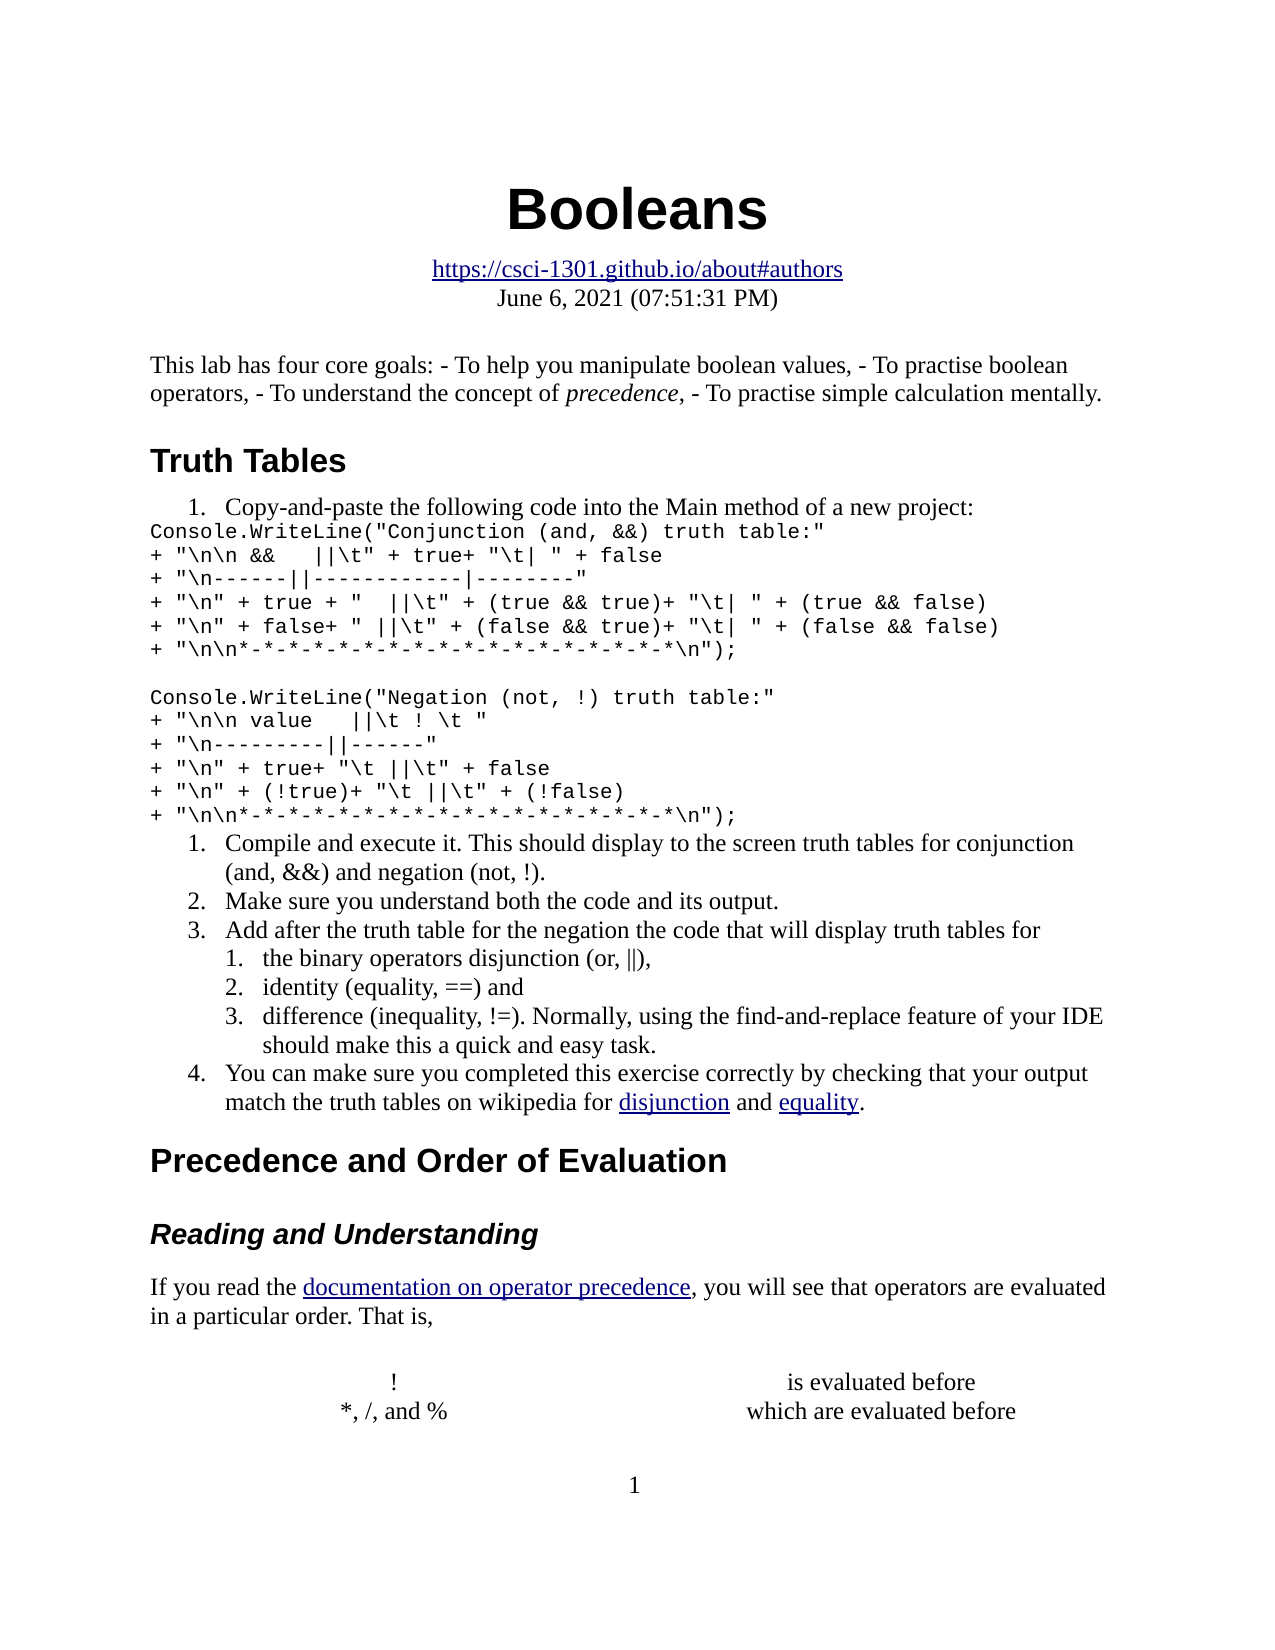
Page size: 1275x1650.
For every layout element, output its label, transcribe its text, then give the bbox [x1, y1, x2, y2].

subtitle Precedence and Order of Evaluation [150, 1141, 1125, 1180]
list Add after the truth table for the negation the code that will display truth tables for [187, 915, 1125, 943]
text + "\n\n && ||\t" + true+ "\t| " + false [150, 545, 1125, 568]
list difference (inequality, !=). Normally, using the find-and-replace feature of your IDE should make this a quick and easy task. [225, 1001, 1125, 1058]
table_cell is evaluated before [638, 1368, 1125, 1396]
list You can make sure you completed this exercise correctly by checking that your output match the truth tables on wikipedia for disjunction and equality. [187, 1058, 1125, 1116]
list Copy-and-paste the following code into the Main method of a new project: [187, 492, 1125, 521]
table_header [638, 1339, 1125, 1367]
text + "\n\n value ||\t ! \t " [150, 710, 1125, 734]
text https://csci-1301.github.io/about#authors [150, 254, 1125, 283]
text + "\n------||------------|--------" [150, 568, 1125, 592]
text + "\n\n*-*-*-*-*-*-*-*-*-*-*-*-*-*-*-*-*-*\n"); [150, 639, 1125, 663]
text + "\n---------||------" [150, 734, 1125, 758]
subtitle Reading and Understanding [150, 1217, 1125, 1251]
list Make sure you understand both the code and its output. [187, 886, 1125, 915]
text This lab has four core goals: - To help you manipulate boolean values, - To practise boolean operators, - To understand the concept of precedence, - To practise simple calculation mentally. [150, 350, 1125, 407]
text + "\n" + (!true)+ "\t ||\t" + (!false) [150, 781, 1125, 805]
table_cell *, /, and % [150, 1396, 637, 1425]
text + "\n" + true+ "\t ||\t" + false [150, 758, 1125, 781]
list the binary operators disjunction (or, ||), [225, 943, 1125, 972]
table_cell ! [150, 1368, 637, 1396]
text + "\n\n*-*-*-*-*-*-*-*-*-*-*-*-*-*-*-*-*-*\n"); [150, 805, 1125, 828]
subtitle Truth Tables [150, 441, 1125, 480]
table_cell which are evaluated before [638, 1396, 1125, 1425]
text If you read the documentation on operator precedence, you will see that operators are evaluated in a particular order. That is, [150, 1272, 1125, 1330]
list identity (equality, ==) and [225, 972, 1125, 1001]
text + "\n" + false+ " ||\t" + (false && true)+ "\t| " + (false && false) [150, 616, 1125, 639]
text + "\n" + true + " ||\t" + (true && true)+ "\t| " + (true && false) [150, 592, 1125, 616]
list Compile and execute it. This should display to the screen truth tables for conjunction (and, &&) and negation (not, !). [187, 828, 1125, 886]
title Booleans [150, 175, 1125, 242]
text Console.WriteLine("Negation (not, !) truth table:" [150, 687, 1125, 710]
text Console.WriteLine("Conjunction (and, &&) truth table:" [150, 521, 1125, 545]
table_header [150, 1339, 637, 1367]
text June 6, 2021 (07:51:31 PM) [150, 283, 1125, 312]
